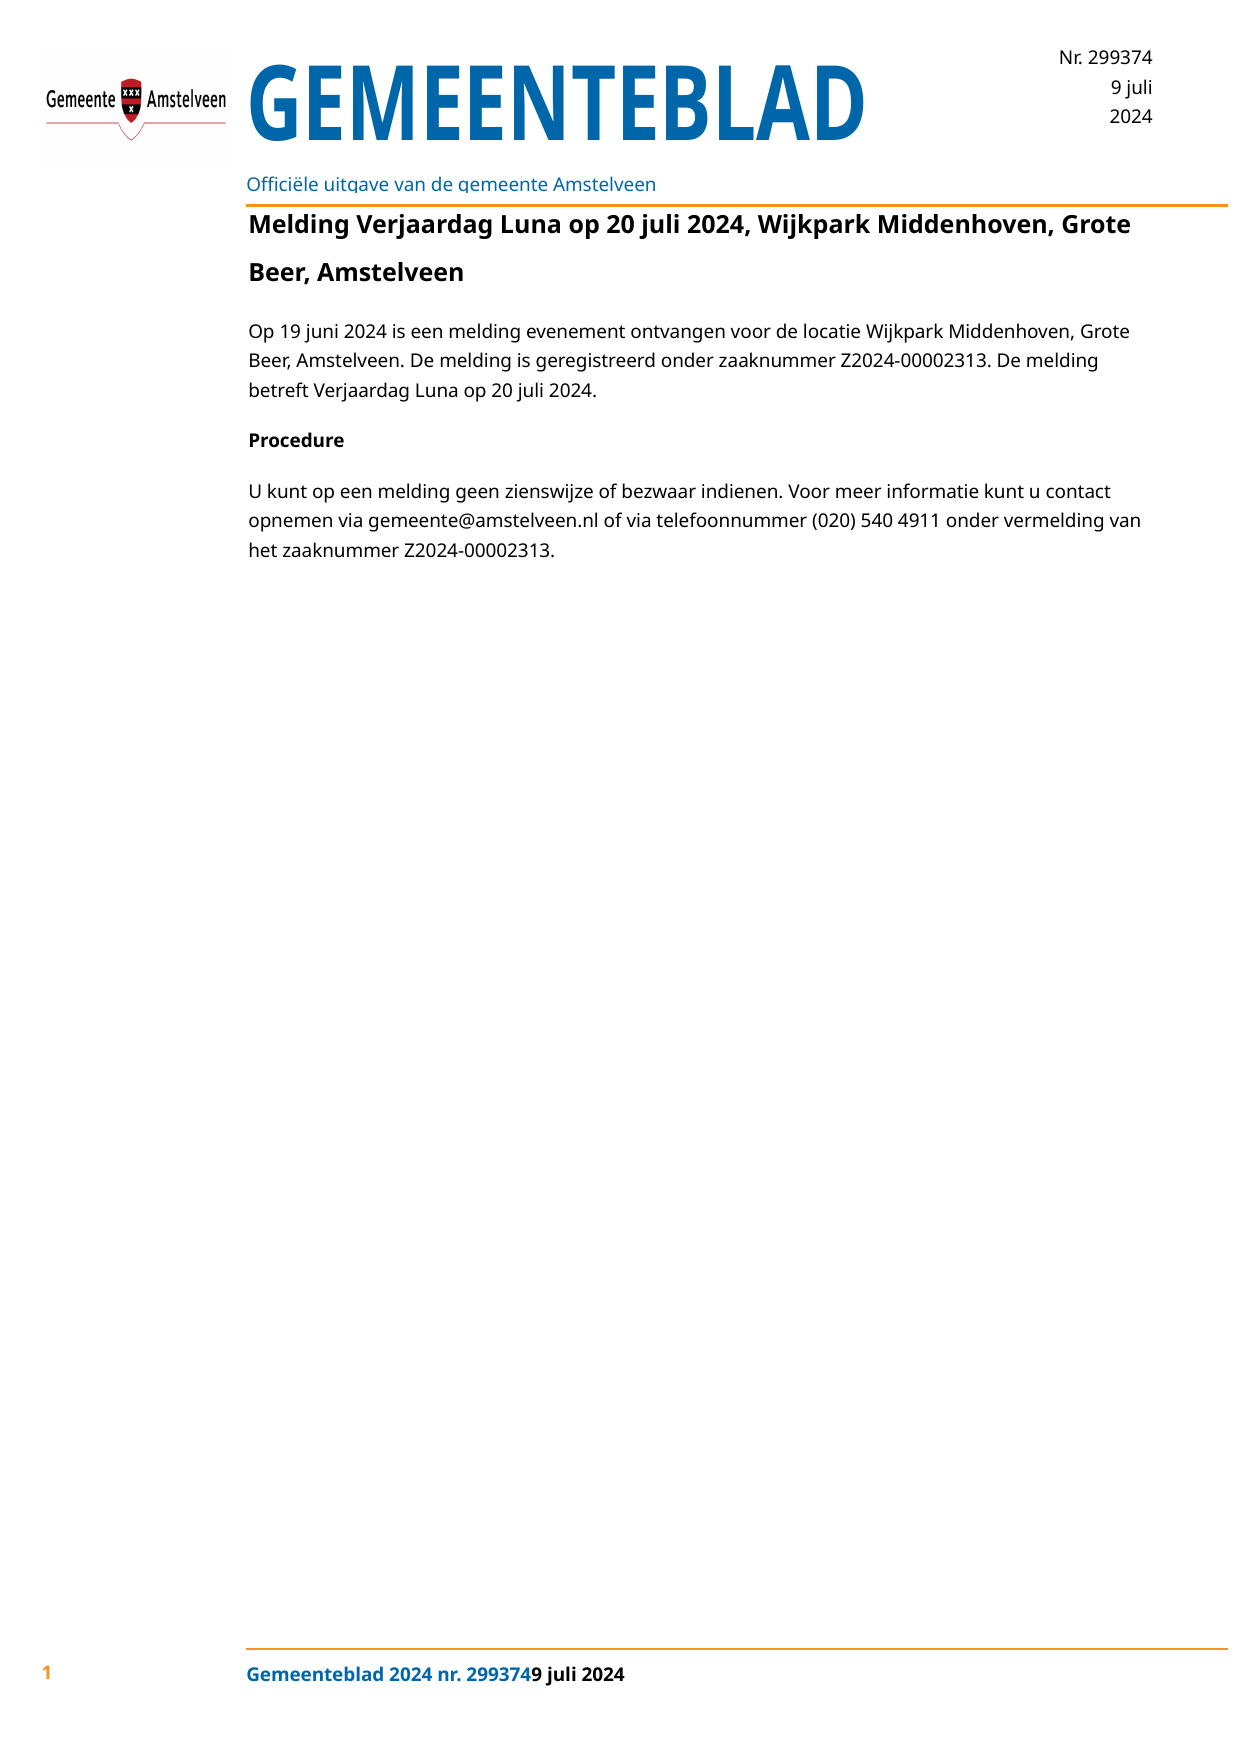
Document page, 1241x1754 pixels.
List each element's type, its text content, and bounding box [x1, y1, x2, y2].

text Procedure [248, 427, 1152, 453]
text Op 19 juni 2024 is een melding evenement ontvangen voor de locatie Wijkpark Middenhoven, Grote Beer, Amstelveen. De melding is geregistreerd onder zaaknummer Z2024-00002313. De melding betreft Verjaardag Luna op 20 juli 2024. [248, 318, 1152, 403]
picture [41, 47, 231, 172]
text U kunt op een melding geen zienswijze of bezwaar indienen. Voor meer informatie kunt u contact opnemen via gemeente@amstelveen.nl of via telefoonnummer (020) 540 4911 onder vermelding van het zaaknummer Z2024-00002313. [248, 478, 1152, 563]
text Melding Verjaardag Luna op 20 juli 2024, Wijkpark Middenhoven, Grote Beer, Amstelveen [248, 207, 1152, 288]
